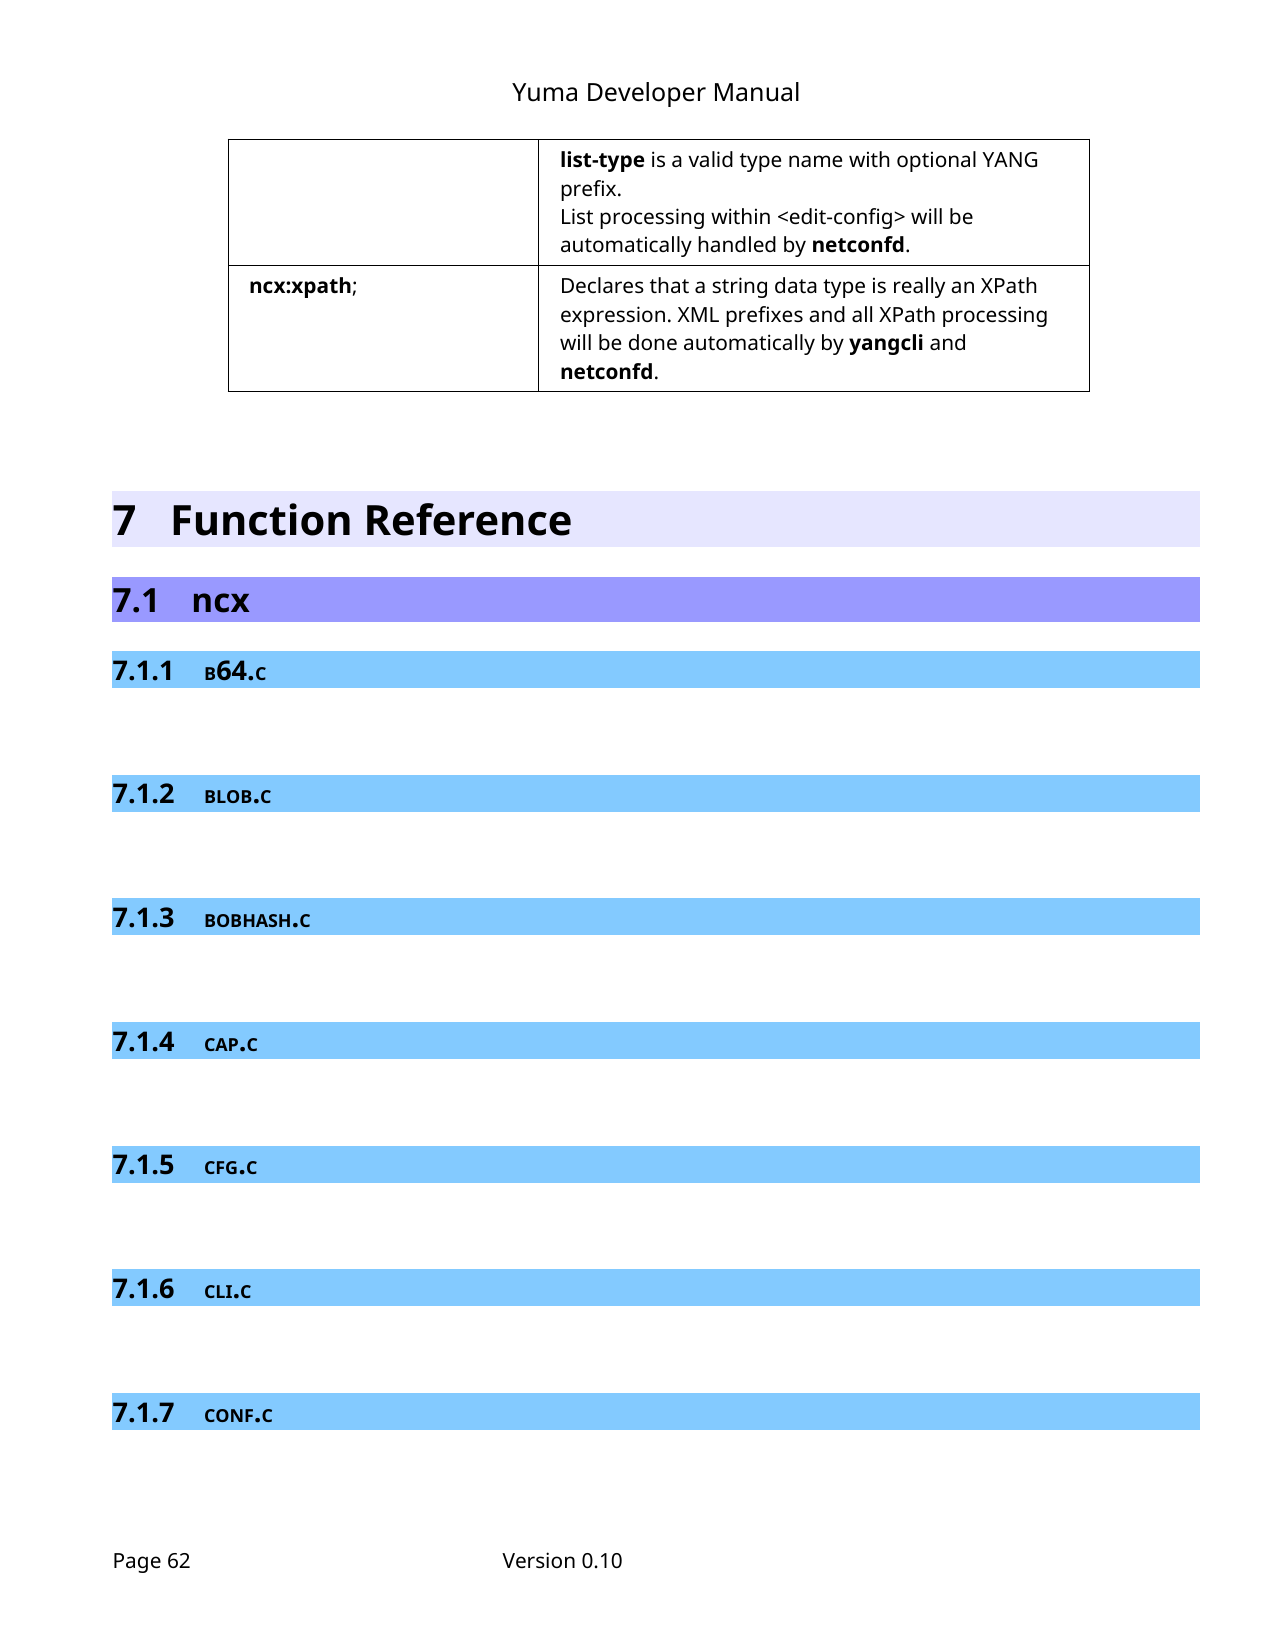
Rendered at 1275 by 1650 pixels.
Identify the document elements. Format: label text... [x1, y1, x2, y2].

subtitle conf.c [112, 1393, 1200, 1430]
subtitle b64.c [112, 651, 1200, 688]
table_cell list-type is a valid type name with optional YANG prefix. List processing within <edit-config> will be automatically handled by netconfd. [539, 140, 1089, 265]
subtitle ncx [112, 577, 1200, 622]
table_cell [229, 140, 538, 265]
subtitle cli.c [112, 1269, 1200, 1306]
table_cell Declares that a string data type is really an XPath expression. XML prefixes and all XPath processing will be done automatically by yangcli and netconfd. [539, 266, 1089, 391]
subtitle Function Reference [112, 491, 1200, 547]
table_cell ncx:xpath; [229, 266, 538, 391]
subtitle cap.c [112, 1022, 1200, 1059]
subtitle blob.c [112, 775, 1200, 812]
subtitle bobhash.c [112, 898, 1200, 935]
subtitle cfg.c [112, 1146, 1200, 1183]
